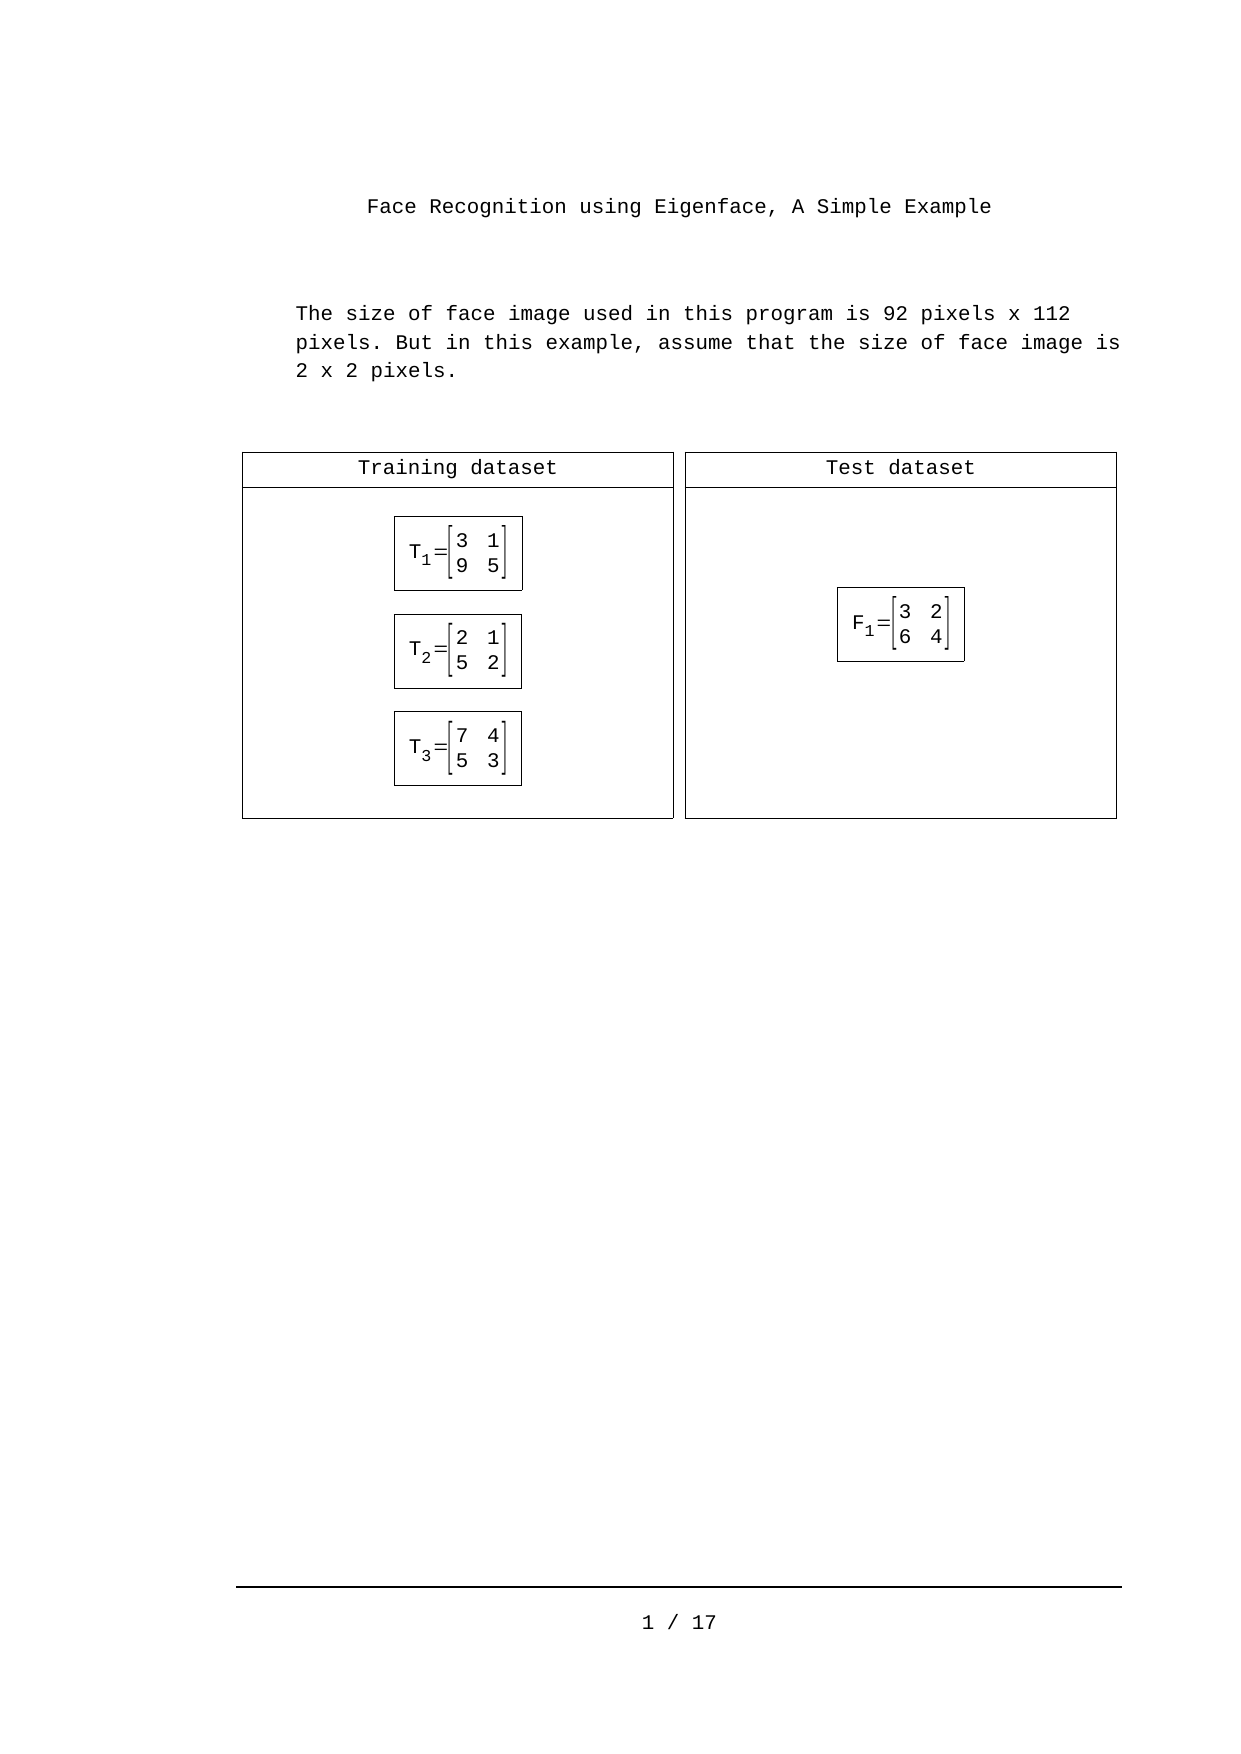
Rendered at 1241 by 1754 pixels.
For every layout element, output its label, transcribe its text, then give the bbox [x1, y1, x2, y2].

table_header Test dataset [686, 453, 1116, 487]
table_header [236, 446, 679, 823]
title Face Recognition using Eigenface, A Simple Example [236, 196, 1122, 220]
table_cell [243, 488, 673, 817]
table_header [679, 446, 1122, 823]
table_cell [686, 488, 1116, 817]
text The size of face image used in this program is 92 pixels x 112 pixels. But in this example, assume that the size of face image is 2 x 2 pixels. [295, 303, 1122, 384]
table_header Training dataset [243, 453, 673, 487]
